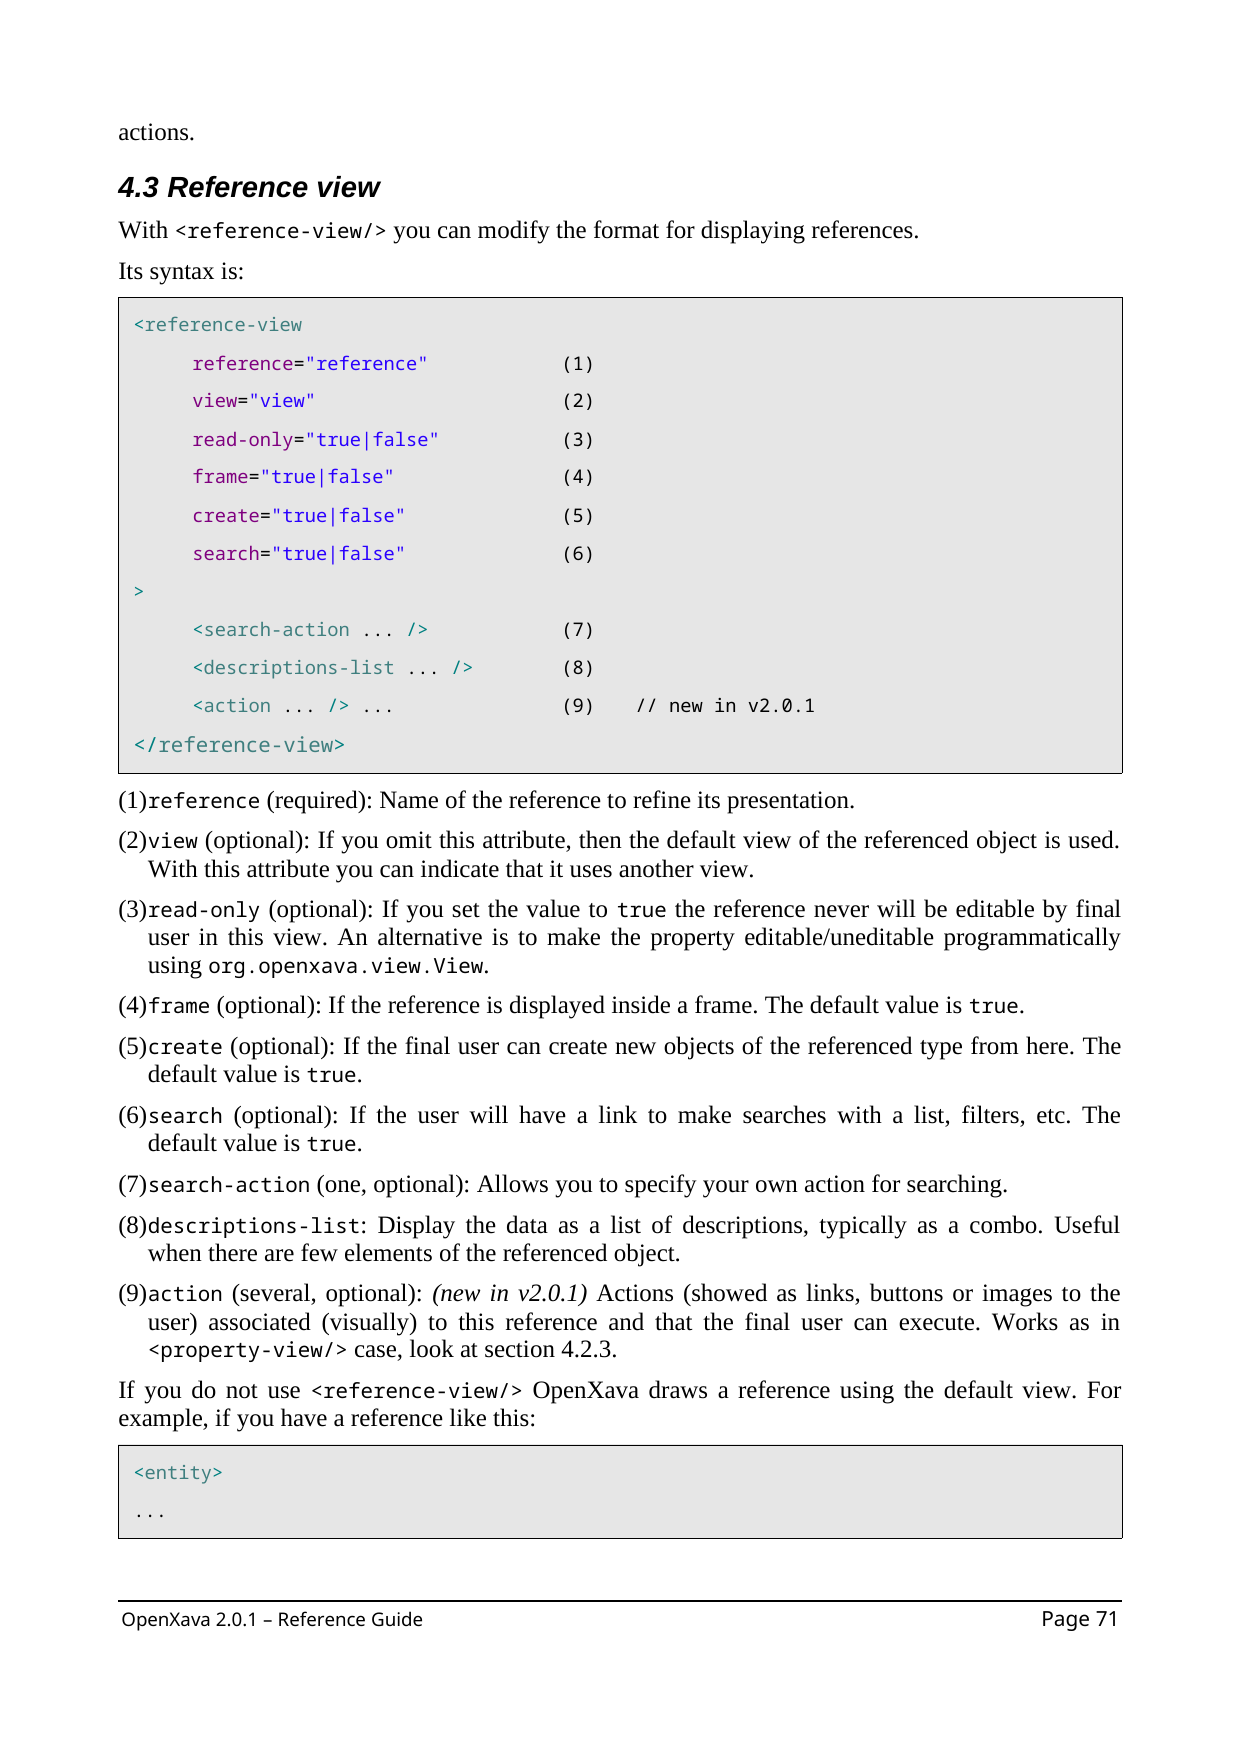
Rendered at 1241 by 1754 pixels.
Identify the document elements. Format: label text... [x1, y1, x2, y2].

list descriptions-list: Display the data as a list of descriptions, typically as a combo. Useful when there are few elements of the referenced object. [118, 1211, 1122, 1267]
list create (optional): If the final user can create new objects of the referenced type from here. The default value is true. [118, 1032, 1122, 1089]
text frame="true|false" (4) [119, 449, 1122, 487]
text With <reference-view/> you can modify the format for displaying references. [118, 216, 1122, 244]
list frame (optional): If the reference is displayed inside a frame. The default value is true. [118, 992, 1122, 1020]
text reference="reference" (1) [119, 335, 1122, 373]
text <descriptions-list ... /> (8) [119, 639, 1122, 677]
text <action ... /> ... (9) // new in v2.0.1 [119, 677, 1122, 715]
text > [119, 563, 1122, 601]
text <search-action ... /> (7) [119, 601, 1122, 639]
list read-only (optional): If you set the value to true the reference never will be editable by final user in this view. An alternative is to make the property editable/uneditable programmatically using org.openxava.view.View. [118, 895, 1122, 979]
text <reference-view [119, 298, 1122, 335]
text ... [119, 1482, 1122, 1538]
text search="true|false" (6) [119, 525, 1122, 563]
list search-action (one, optional): Allows you to specify your own action for searching. [118, 1170, 1122, 1198]
text <entity> [119, 1446, 1122, 1482]
list reference (required): Name of the reference to refine its presentation. [118, 786, 1122, 814]
text </reference-view> [119, 715, 1122, 773]
subtitle Reference view [118, 171, 1122, 203]
list search (optional): If the user will have a link to make searches with a list, filters, etc. The default value is true. [118, 1101, 1122, 1158]
list view (optional): If you omit this attribute, then the default view of the referenced object is used. With this attribute you can indicate that it uses another view. [118, 826, 1122, 882]
text If you do not use <reference-view/> OpenXava draws a reference using the default view. For example, if you have a reference like this: [118, 1376, 1122, 1432]
text Its syntax is: [118, 257, 1122, 284]
text actions. [118, 118, 1122, 146]
text create="true|false" (5) [119, 487, 1122, 525]
list action (several, optional): (new in v2.0.1) Actions (showed as links, buttons or images to the user) associated (visually) to this reference and that the final user can execute. Works as in <property-view/> case, look at section 4.2.3. [118, 1279, 1122, 1363]
text view="view" (2) [119, 373, 1122, 411]
text read-only="true|false" (3) [119, 411, 1122, 449]
